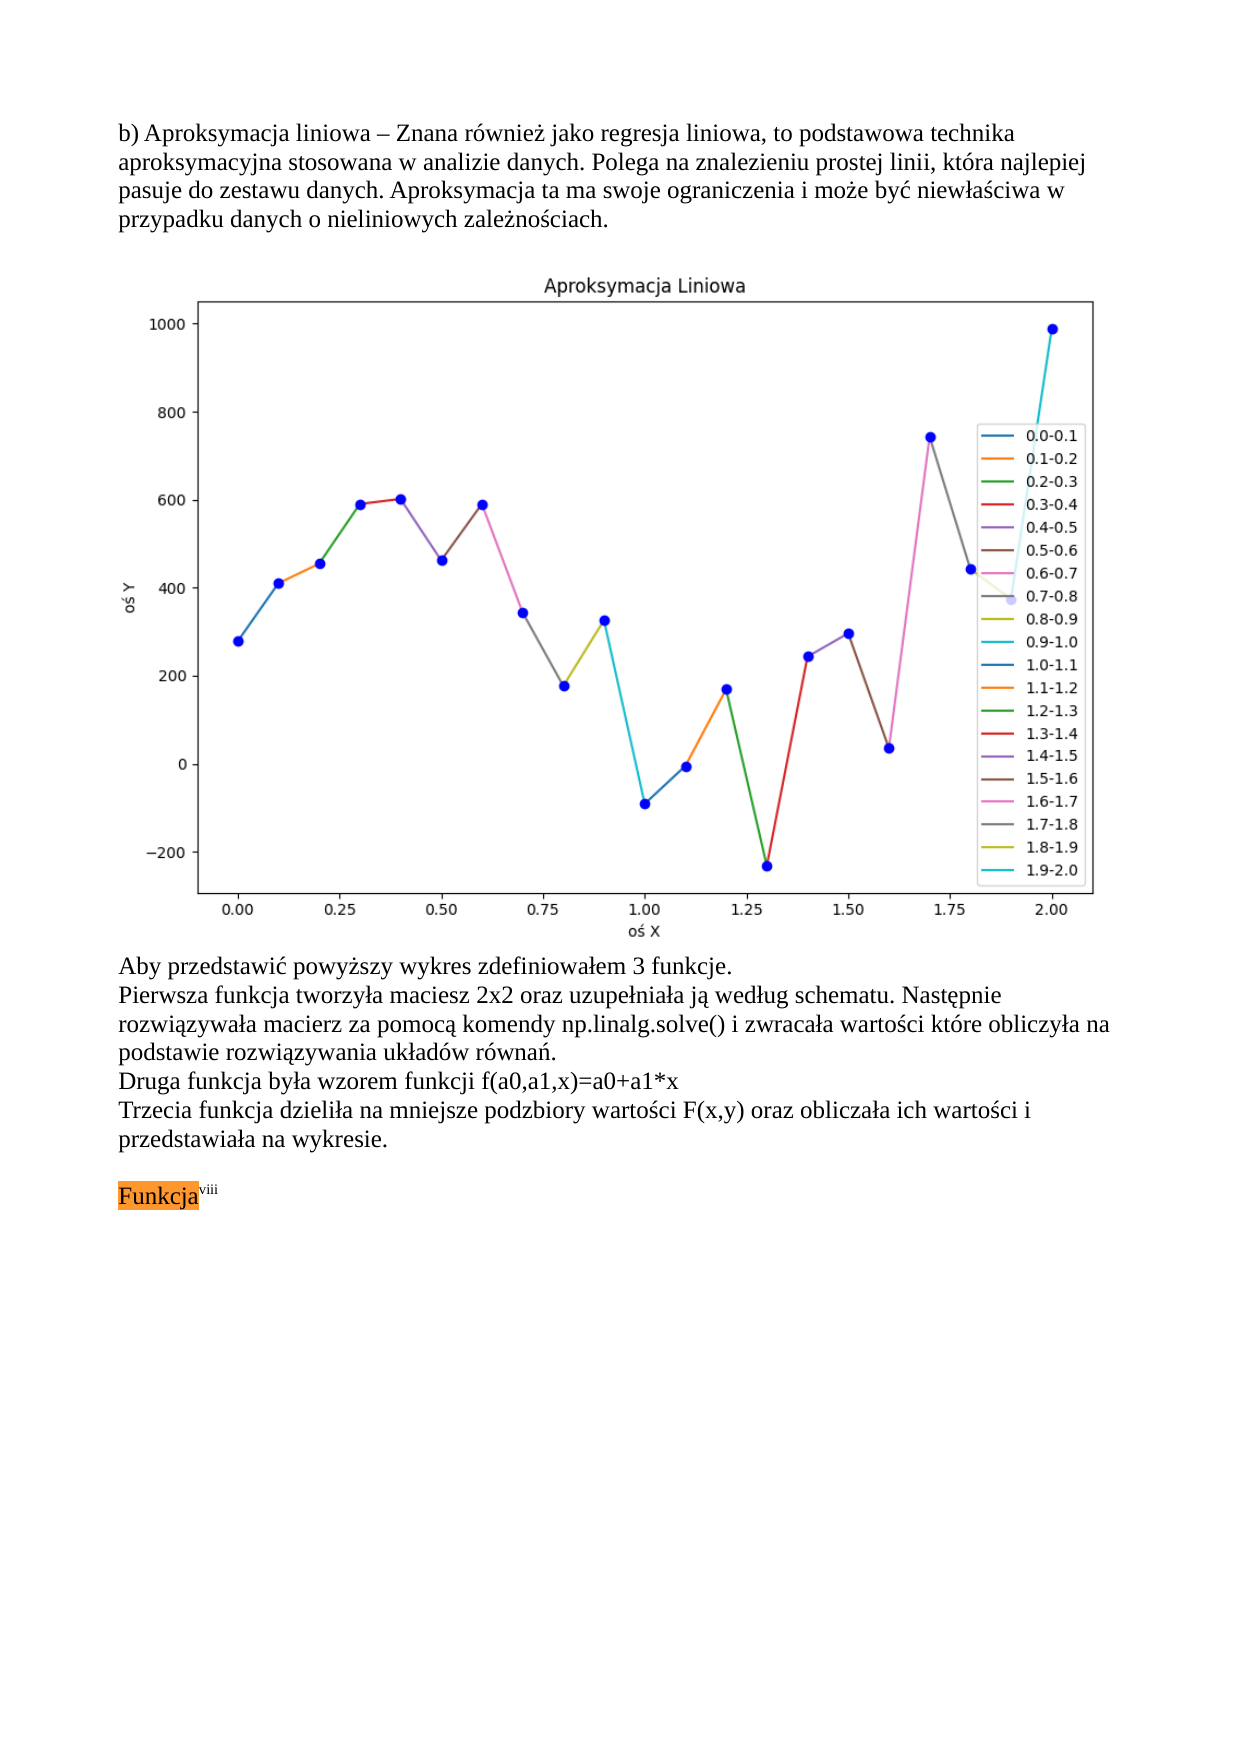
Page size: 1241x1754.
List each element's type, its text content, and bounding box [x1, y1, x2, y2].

text Funkcja [118, 1181, 1122, 1210]
text Pierwsza funkcja tworzyła maciesz 2x2 oraz uzupełniała ją według schematu. Następnie rozwiązywała macierz za pomocą komendy np.linalg.solve() i zwracała wartości które obliczyła na podstawie rozwiązywania układów równań. Druga funkcja była wzorem funkcji f(a0,a1,x)=a0+a1*x [118, 980, 1122, 1095]
text Aby przedstawić powyższy wykres zdefiniowałem 3 funkcje. [118, 952, 1122, 980]
text b) Aproksymacja liniowa – Znana również jako regresja liniowa, to podstawowa technika aproksymacyjna stosowana w analizie danych. Polega na znalezieniu prostej linii, która najlepiej pasuje do zestawu danych. Aproksymacja ta ma swoje ograniczenia i może być niewłaściwa w przypadku danych o nieliniowych zależnościach. [118, 118, 1122, 233]
picture [118, 261, 1123, 952]
text Trzecia funkcja dzieliła na mniejsze podzbiory wartości F(x,y) oraz obliczała ich wartości i przedstawiała na wykresie. [118, 1095, 1122, 1181]
